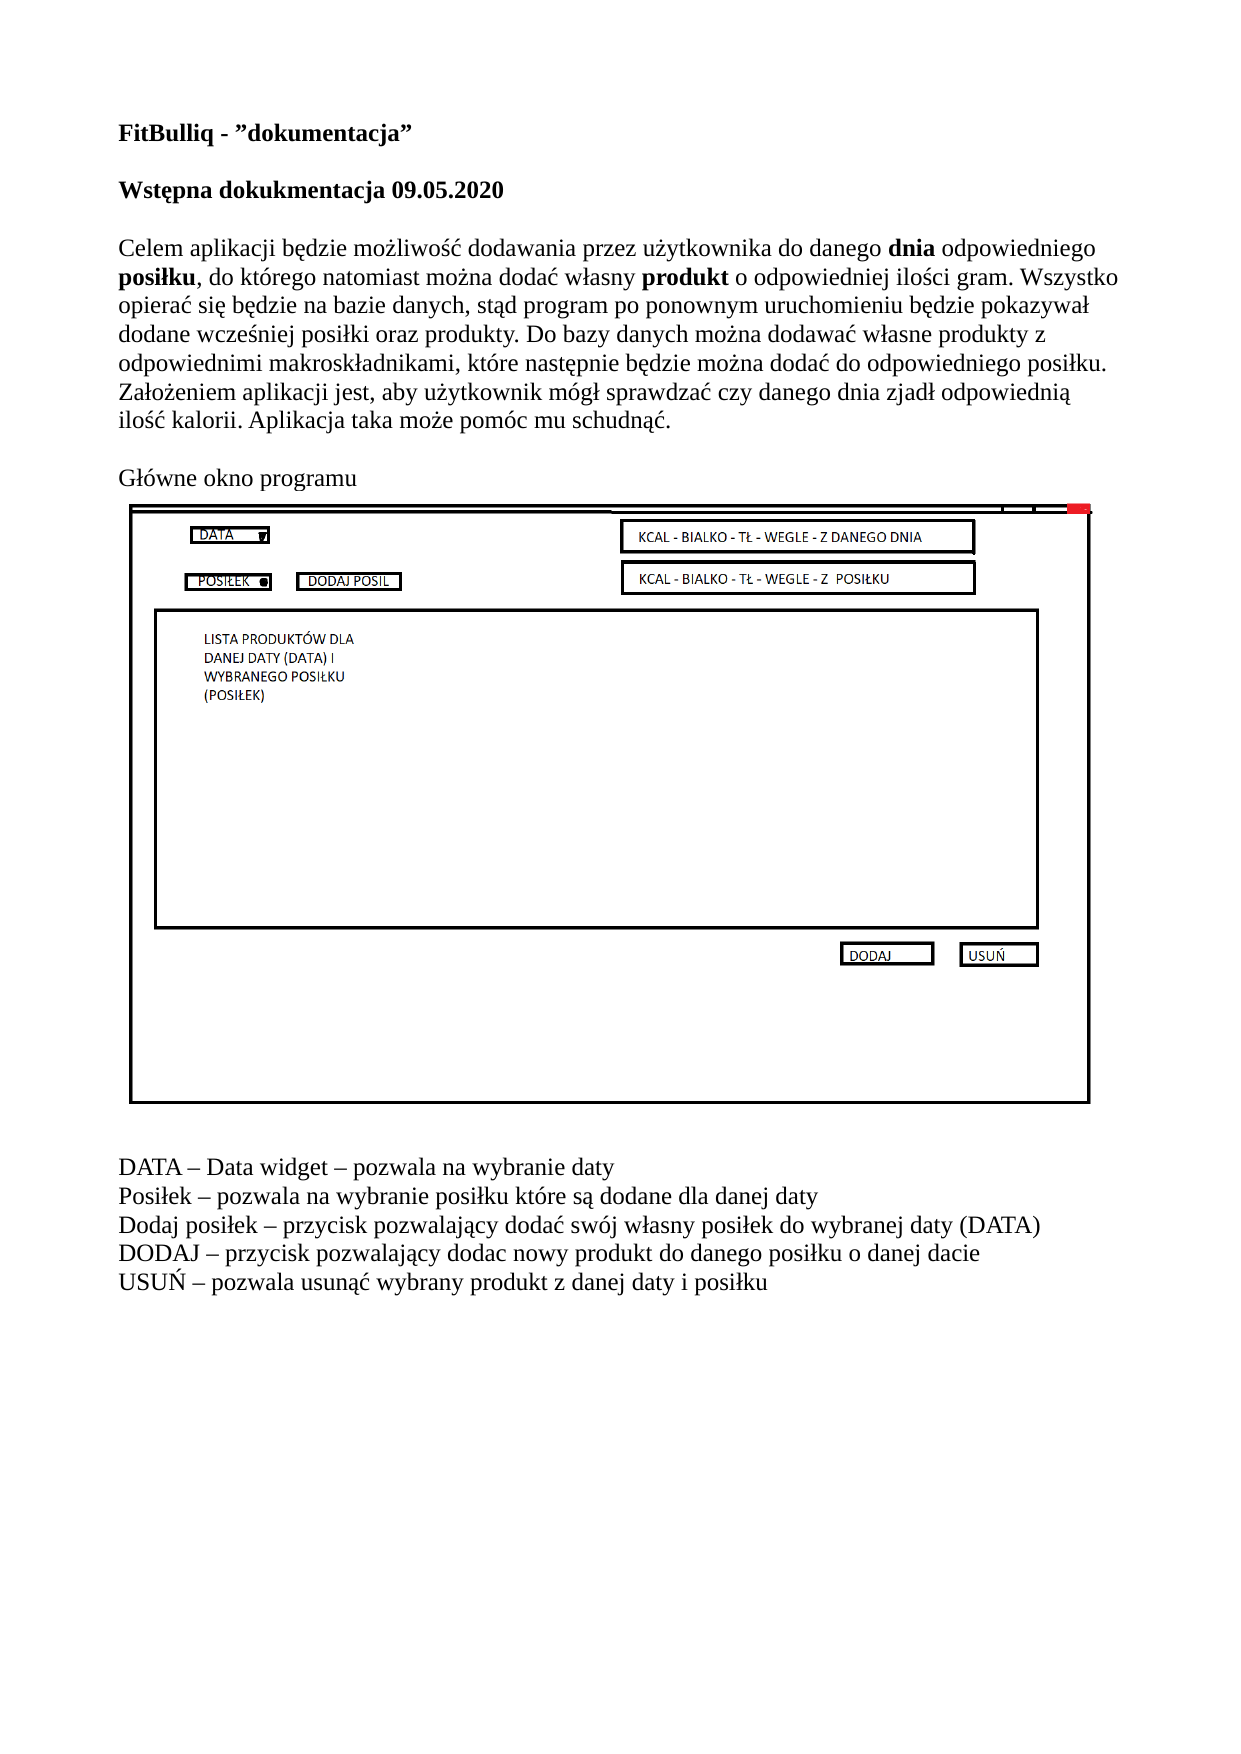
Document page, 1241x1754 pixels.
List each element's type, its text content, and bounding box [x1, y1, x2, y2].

text FitBulliq - ”dokumentacja” [118, 118, 1122, 147]
text DODAJ – przycisk pozwalający dodac nowy produkt do danego posiłku o danej dacie [118, 1238, 1122, 1267]
text Dodaj posiłek – przycisk pozwalający dodać swój własny posiłek do wybranej daty (DATA) [118, 1210, 1122, 1238]
text Wstępna dokukmentacja 09.05.2020 [118, 176, 1122, 204]
text DATA – Data widget – pozwala na wybranie daty [118, 1152, 1122, 1181]
text Założeniem aplikacji jest, aby użytkownik mógł sprawdzać czy danego dnia zjadł odpowiednią ilość kalorii. Aplikacja taka może pomóc mu schudnąć. [118, 377, 1122, 434]
text Główne okno programu [118, 463, 1122, 491]
text USUŃ – pozwala usunąć wybrany produkt z danej daty i posiłku [118, 1267, 1122, 1296]
picture [118, 491, 1123, 1124]
text Posiłek – pozwala na wybranie posiłku które są dodane dla danej daty [118, 1181, 1122, 1210]
text Celem aplikacji będzie możliwość dodawania przez użytkownika do danego dnia odpowiedniego posiłku, do którego natomiast można dodać własny produkt o odpowiedniej ilości gram. Wszystko opierać się będzie na bazie danych, stąd program po ponownym uruchomieniu będzie pokazywał dodane wcześniej posiłki oraz produkty. Do bazy danych można dodawać własne produkty z odpowiednimi makroskładnikami, które następnie będzie można dodać do odpowiedniego posiłku. [118, 233, 1122, 377]
